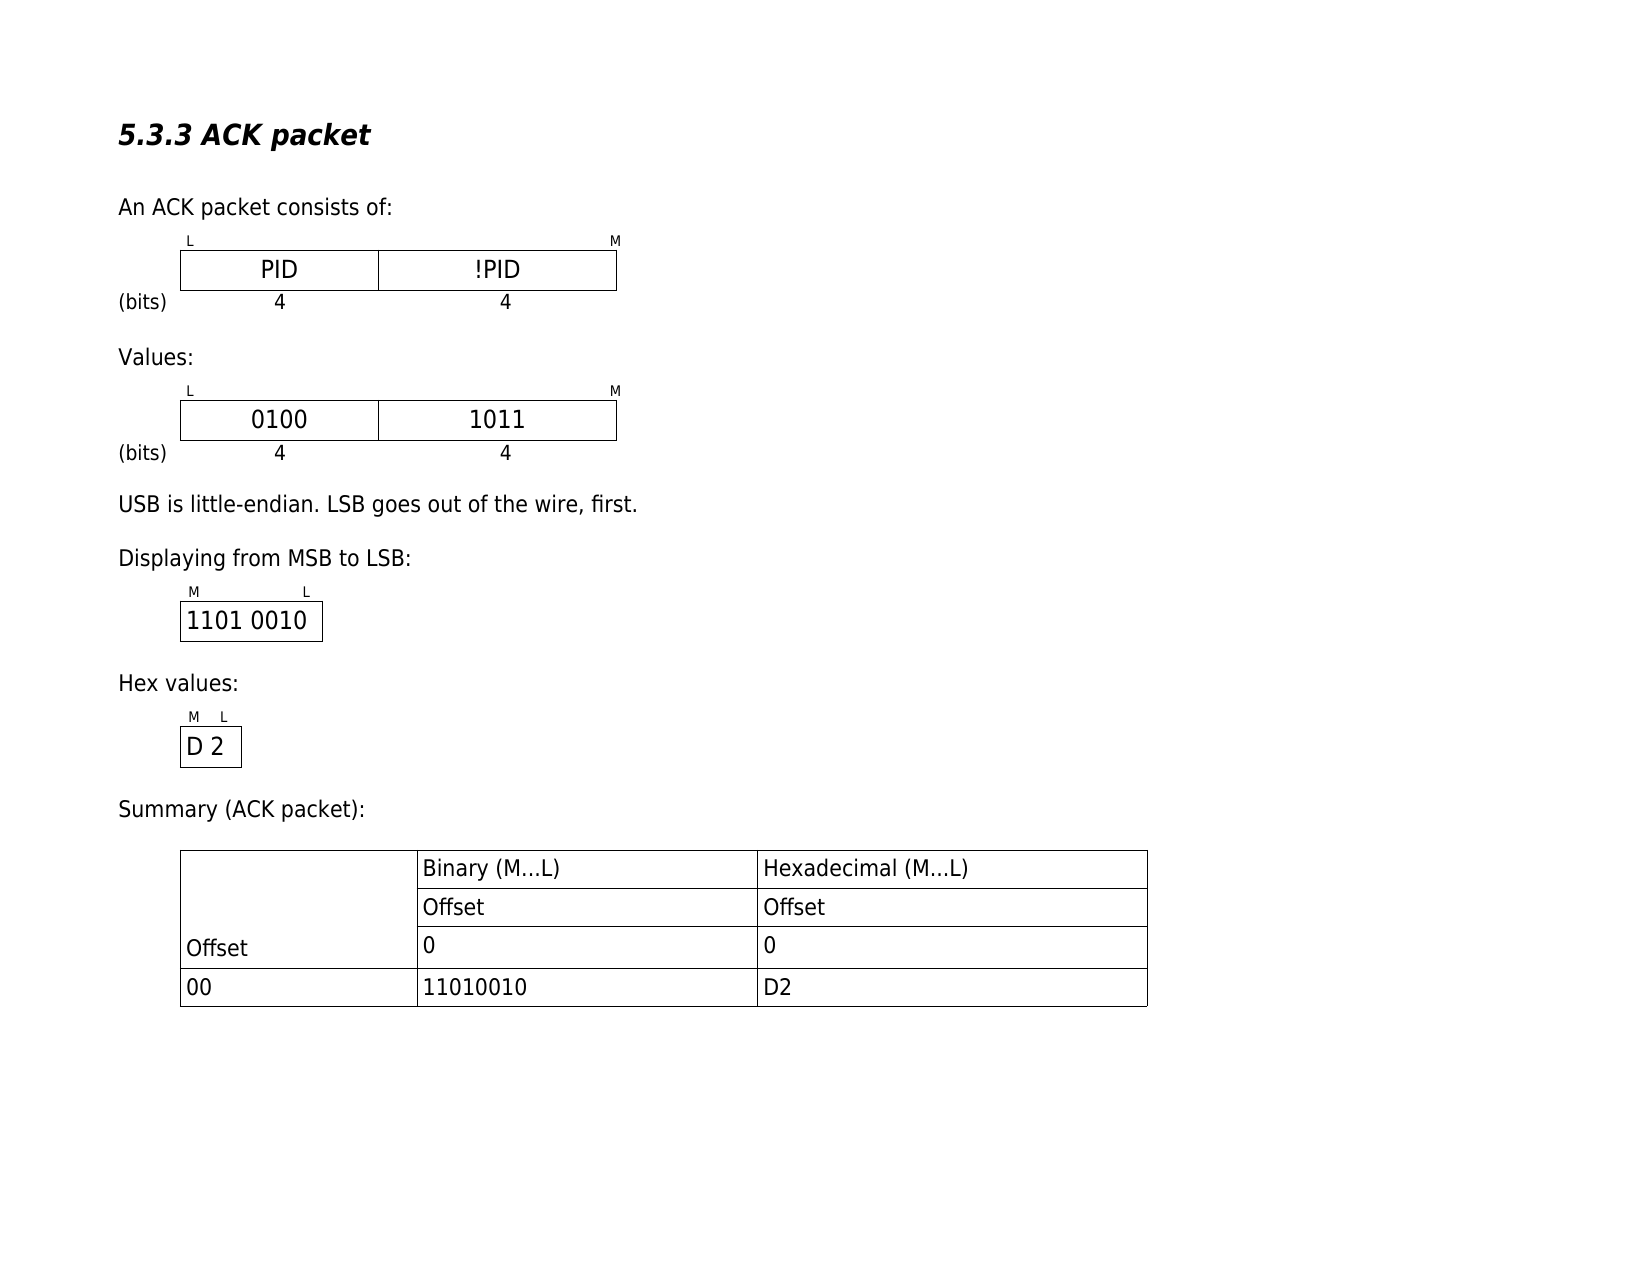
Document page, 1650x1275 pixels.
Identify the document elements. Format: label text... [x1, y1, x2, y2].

table_cell Offset [758, 889, 1147, 926]
table_header PID [181, 251, 378, 290]
table_header 1101 0010 [181, 602, 322, 641]
table_header 1011 [379, 401, 616, 440]
table_cell 00 [181, 969, 417, 1006]
table_header Binary (M...L) [418, 851, 757, 888]
text Hex values: [118, 671, 1532, 697]
text Values: [118, 344, 1532, 371]
text (bits) 4 4 [118, 441, 1532, 465]
table_header D 2 [181, 727, 241, 767]
table_cell 11010010 [418, 969, 757, 1006]
text M L [118, 571, 1532, 601]
table_cell 0 [758, 927, 1147, 968]
text USB is little-endian. LSB goes out of the wire, first. [118, 491, 1532, 518]
table_header 0100 [181, 401, 378, 440]
table_cell 0 [418, 927, 757, 968]
subtitle 5.3.3 ACK packet [118, 118, 1532, 152]
table_header Hexadecimal (M...L) [758, 851, 1147, 888]
text Summary (ACK packet): [118, 796, 1532, 823]
text M L [118, 697, 1532, 726]
text L M [118, 220, 1532, 249]
text (bits) 4 4 [118, 290, 1532, 315]
table_cell D2 [758, 969, 1147, 1006]
table_cell Offset [418, 889, 757, 926]
table_header Offset [181, 851, 417, 968]
text Displaying from MSB to LSB: [118, 545, 1532, 571]
text L M [118, 371, 1532, 400]
table_header !PID [379, 251, 616, 290]
text An ACK packet consists of: [118, 194, 1532, 220]
